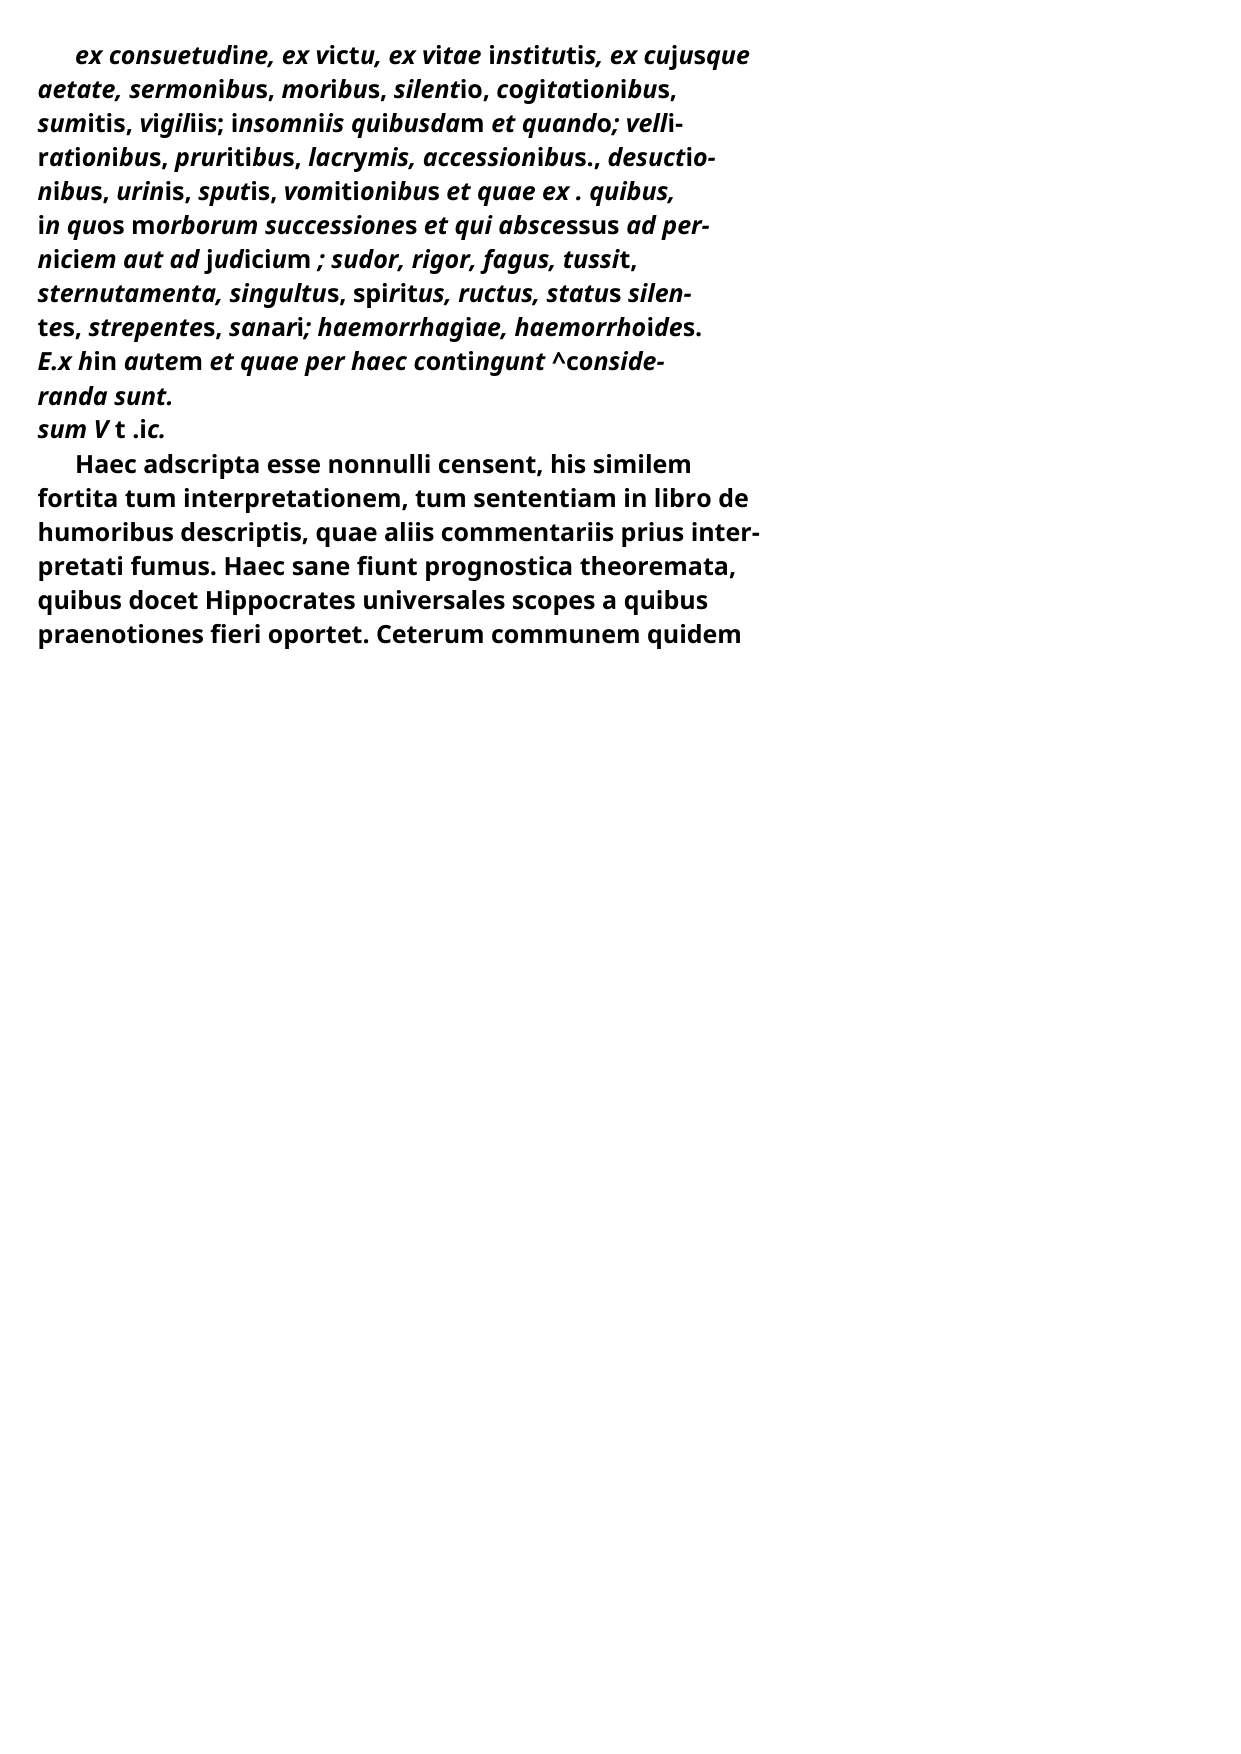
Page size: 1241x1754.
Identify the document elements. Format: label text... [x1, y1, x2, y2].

text Haec adscripta esse nonnulli censent, his similem fortita tum interpretationem, tum sententiam in libro de humoribus descriptis, quae aliis commentariis prius inter- pretati fumus. Haec sane fiunt prognostica theoremata, quibus docet Hippocrates universales scopes a quibus praenotiones fieri oportet. Ceterum communem quidem [37, 446, 1203, 651]
text sum V t .ic. [37, 412, 1203, 446]
text ex consuetudine, ex victu, ex vitae institutis, ex cujusque aetate, sermonibus, moribus, silentio, cogitationibus, sumitis, vigiliis; insomniis quibusdam et quando; velli- rationibus, pruritibus, lacrymis, accessionibus., desuctio- nibus, urinis, sputis, vomitionibus et quae ex . quibus, in quos morborum successiones et qui abscessus ad per- niciem aut ad judicium ; sudor, rigor, fagus, tussit, sternutamenta, singultus, spiritus, ructus, status silen- tes, strepentes, sanari; haemorrhagiae, haemorrhoides. E.x hin autem et quae per haec contingunt ^conside- randa sunt. [37, 37, 1203, 412]
